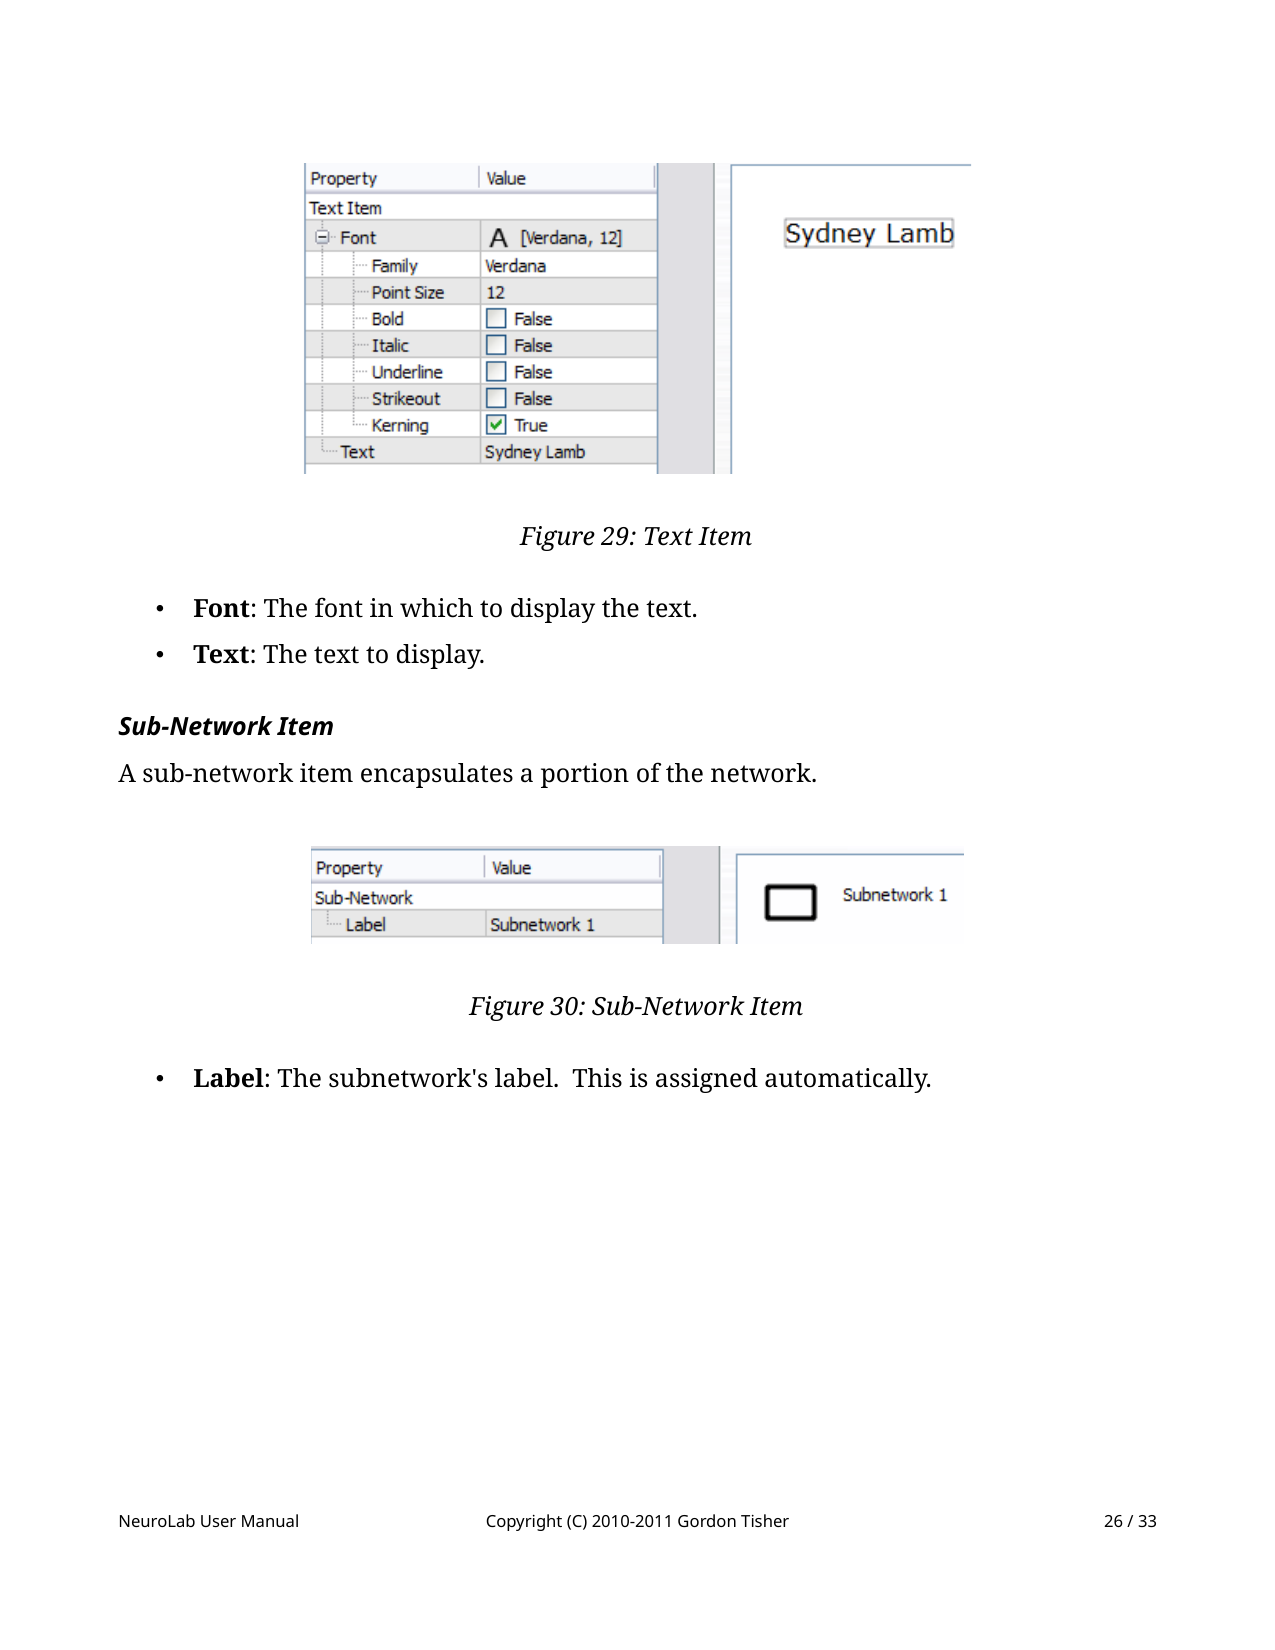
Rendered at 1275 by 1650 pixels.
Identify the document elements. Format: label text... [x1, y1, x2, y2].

picture [311, 846, 964, 944]
subtitle Sub-Network Item [118, 709, 1157, 743]
list Text: The text to display. [156, 637, 1157, 671]
text A sub-network item encapsulates a portion of the network. [118, 755, 1157, 789]
text Figure 30: Sub-Network Item [118, 944, 1157, 1023]
list Font: The font in which to display the text. [156, 591, 1157, 625]
text Figure 29: Text Item [118, 118, 1157, 553]
picture [303, 163, 972, 474]
list Label: The subnetwork's label. This is assigned automatically. [156, 1060, 1157, 1094]
